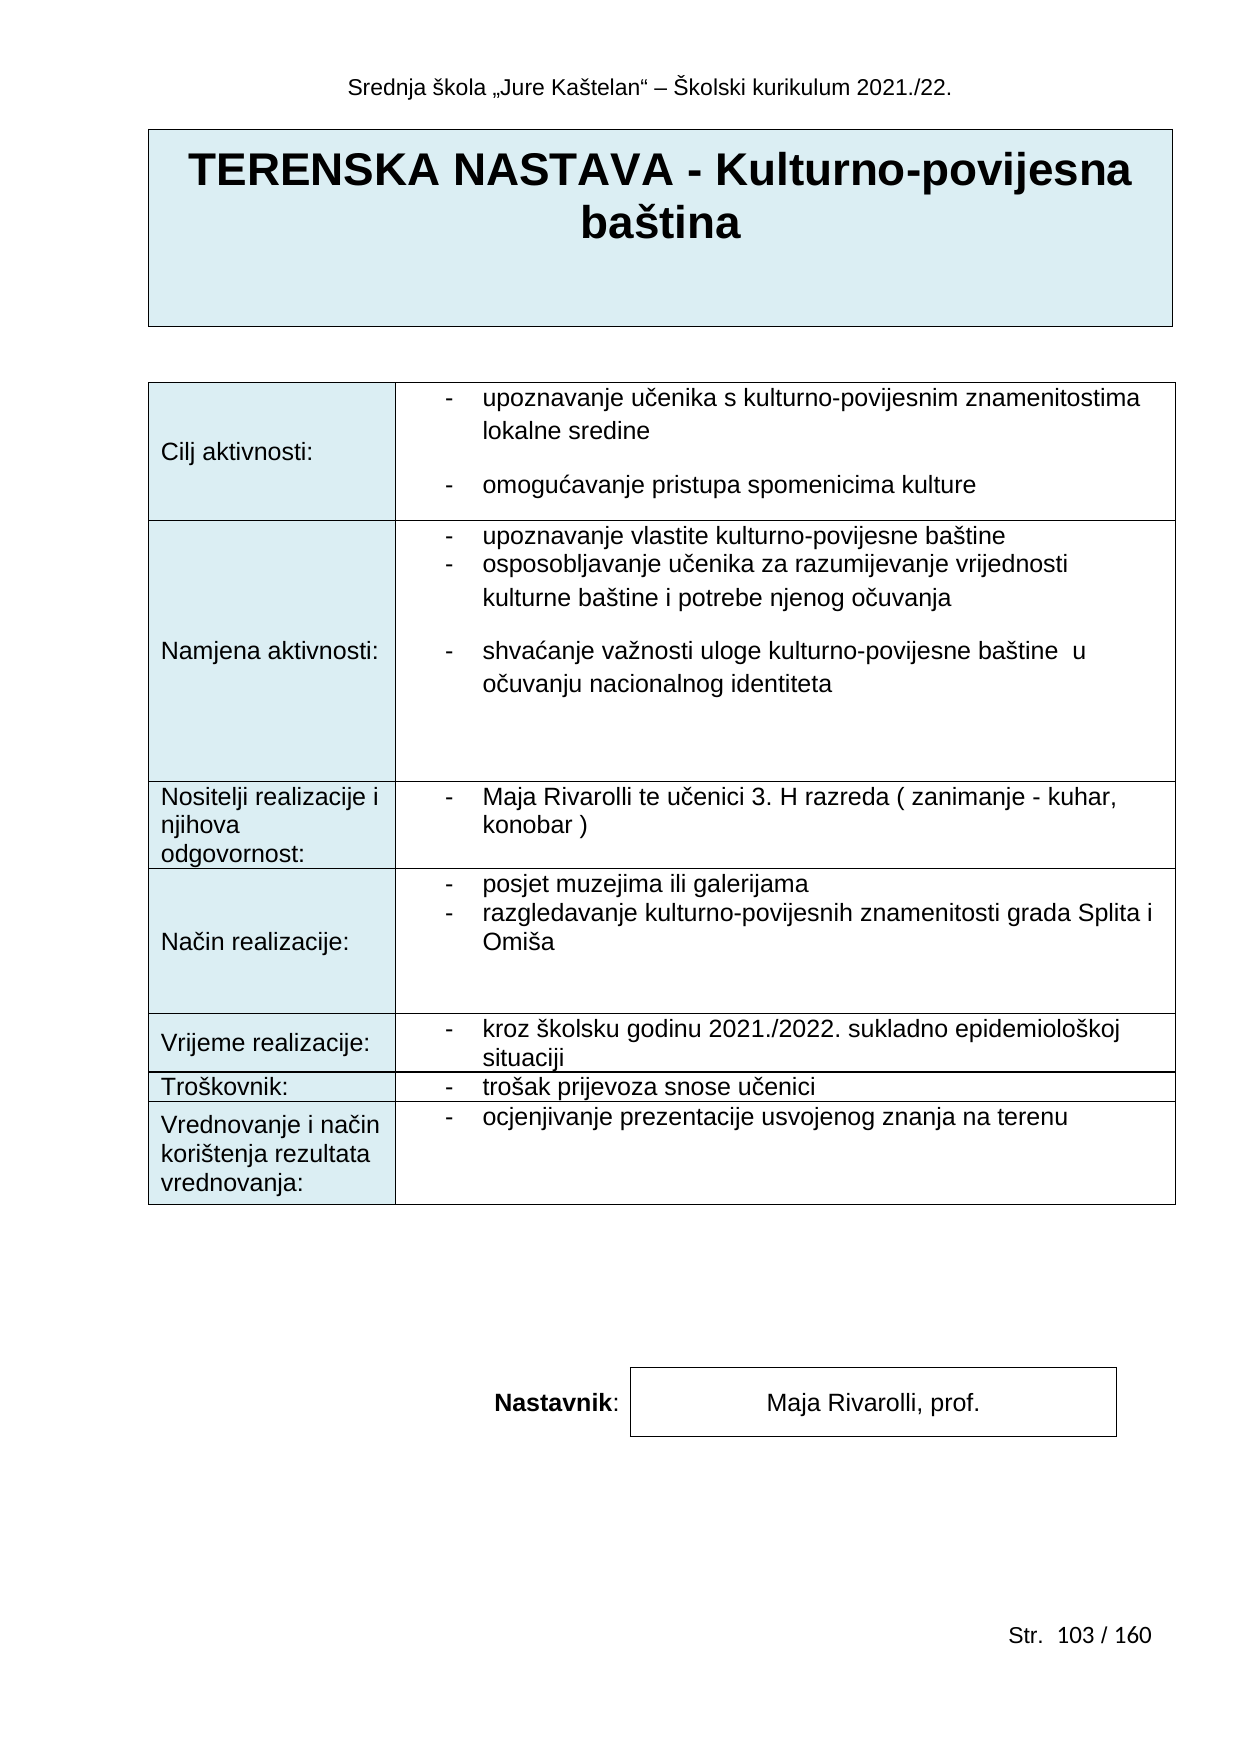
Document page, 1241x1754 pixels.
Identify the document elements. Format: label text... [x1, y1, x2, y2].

table_cell Vrijeme realizacije: [149, 1014, 395, 1071]
table_cell upoznavanje vlastite kulturno-povijesne baštine osposobljavanje učenika za razumijevanje vrijednosti kulturne baštine i potrebe njenog očuvanja shvaćanje važnosti uloge kulturno-povijesne baštine u očuvanju nacionalnog identiteta [396, 521, 1175, 781]
table_header upoznavanje učenika s kulturno-povijesnim znamenitostima lokalne sredine omogućavanje pristupa spomenicima kulture [396, 383, 1175, 520]
table_cell posjet muzejima ili galerijama razgledavanje kulturno-povijesnih znamenitosti grada Splita i Omiša [396, 869, 1175, 1013]
table_cell Vrednovanje i način korištenja rezultata vrednovanja: [149, 1102, 395, 1204]
table_header Nastavnik: [148, 1367, 630, 1436]
table_cell Način realizacije: [149, 869, 395, 1013]
table_cell Troškovnik: [149, 1073, 395, 1101]
table_header Maja Rivarolli, prof. [631, 1368, 1116, 1436]
table_cell Nositelji realizacije i njihova odgovornost: [149, 782, 395, 868]
table_cell ocjenjivanje prezentacije usvojenog znanja na terenu [396, 1102, 1175, 1204]
table_cell kroz školsku godinu 2021./2022. sukladno epidemiološkoj situaciji [396, 1014, 1175, 1071]
table_cell Maja Rivarolli te učenici 3. H razreda ( zanimanje - kuhar, konobar ) [396, 782, 1175, 868]
table_cell trošak prijevoza snose učenici [396, 1073, 1175, 1101]
table_header TERENSKA NASTAVA - Kulturno-povijesna baština [149, 130, 1172, 326]
table_cell Namjena aktivnosti: [149, 521, 395, 781]
table_header Cilj aktivnosti: [149, 383, 395, 520]
